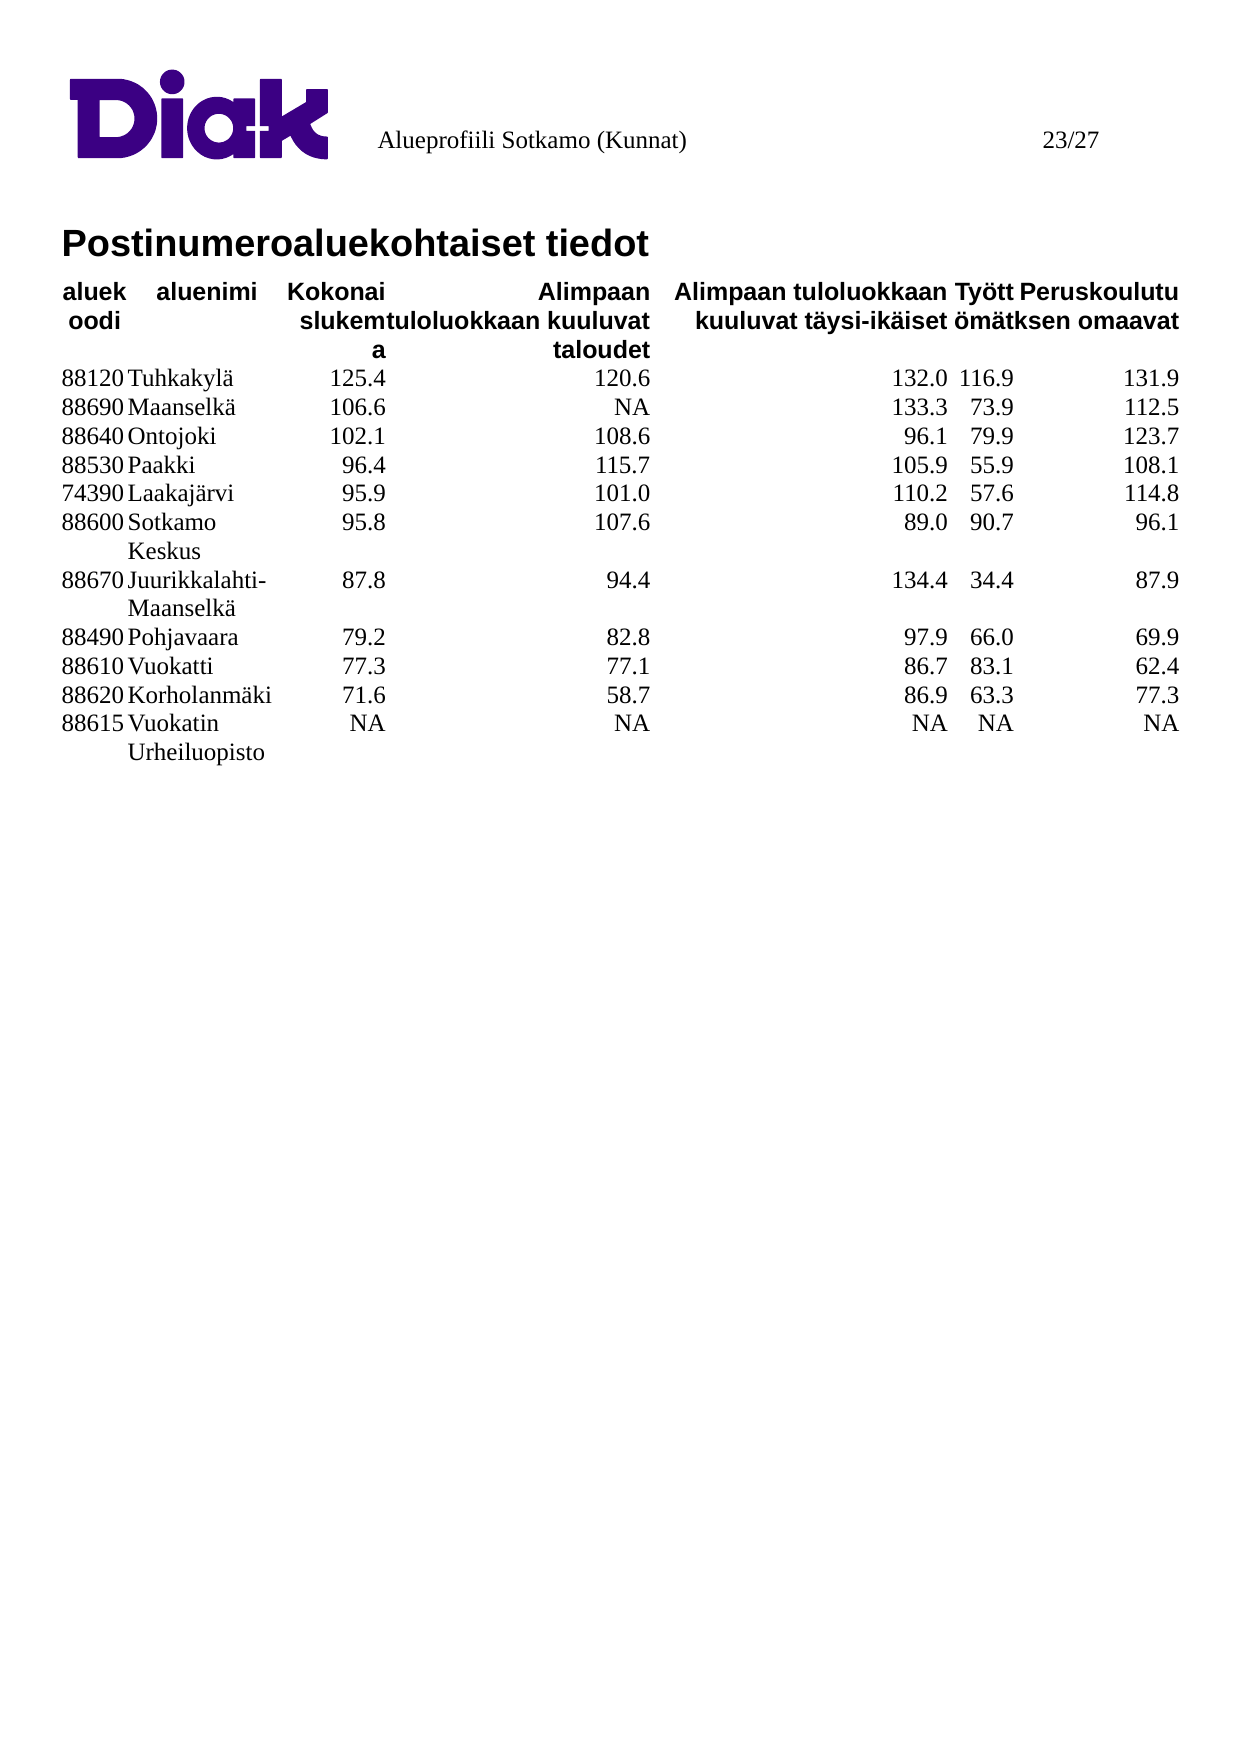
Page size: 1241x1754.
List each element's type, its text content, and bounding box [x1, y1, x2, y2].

table_cell 55.9 [948, 450, 1014, 478]
table_cell Vuokatti [128, 651, 286, 680]
table_cell 116.9 [948, 364, 1014, 392]
table_cell 95.9 [286, 479, 385, 507]
table_cell 105.9 [650, 450, 948, 478]
table_cell NA [385, 392, 650, 421]
table_cell 106.6 [286, 392, 385, 421]
table_cell 88530 [61, 450, 127, 478]
table_cell 77.1 [385, 651, 650, 680]
table_cell 96.4 [286, 450, 385, 478]
table_cell 71.6 [286, 680, 385, 708]
table_cell Juurikkalahti-Maanselkä [128, 565, 286, 622]
table_cell Maanselkä [128, 392, 286, 421]
table_cell 134.4 [650, 565, 948, 622]
table_cell 133.3 [650, 392, 948, 421]
table_cell NA [1014, 709, 1179, 766]
table_cell 66.0 [948, 622, 1014, 651]
table_cell 94.4 [385, 565, 650, 622]
table_cell 57.6 [948, 479, 1014, 507]
table_cell 123.7 [1014, 421, 1179, 450]
table_cell 88690 [61, 392, 127, 421]
table_cell 86.7 [650, 651, 948, 680]
table_cell NA [948, 709, 1014, 766]
table_cell 101.0 [385, 479, 650, 507]
table_cell 77.3 [286, 651, 385, 680]
table_header Peruskoulutuksen omaavat [1014, 277, 1179, 363]
table_cell 88610 [61, 651, 127, 680]
table_cell 34.4 [948, 565, 1014, 622]
table_cell 131.9 [1014, 364, 1179, 392]
table_cell 63.3 [948, 680, 1014, 708]
table_cell 69.9 [1014, 622, 1179, 651]
table_cell Vuokatin Urheiluopisto [128, 709, 286, 766]
table_cell 108.1 [1014, 450, 1179, 478]
table_cell 110.2 [650, 479, 948, 507]
table_cell 95.8 [286, 507, 385, 565]
table_cell 132.0 [650, 364, 948, 392]
table_cell 79.9 [948, 421, 1014, 450]
table_cell 88600 [61, 507, 127, 565]
table_cell 86.9 [650, 680, 948, 708]
table_cell Paakki [128, 450, 286, 478]
table_cell NA [385, 709, 650, 766]
table_cell 114.8 [1014, 479, 1179, 507]
table_header Alimpaan tuloluokkaan kuuluvat taloudet [385, 277, 650, 363]
table_cell 89.0 [650, 507, 948, 565]
table_cell 79.2 [286, 622, 385, 651]
table_cell 112.5 [1014, 392, 1179, 421]
table_cell 77.3 [1014, 680, 1179, 708]
table_cell 96.1 [650, 421, 948, 450]
table_cell 88615 [61, 709, 127, 766]
table_cell 107.6 [385, 507, 650, 565]
table_cell 96.1 [1014, 507, 1179, 565]
table_header Kokonaislukema [286, 277, 385, 363]
table_cell 58.7 [385, 680, 650, 708]
table_cell Sotkamo Keskus [128, 507, 286, 565]
table_cell 88120 [61, 364, 127, 392]
table_header aluenimi [128, 277, 286, 363]
table_cell 62.4 [1014, 651, 1179, 680]
table_cell 83.1 [948, 651, 1014, 680]
table_cell 88490 [61, 622, 127, 651]
table_cell 115.7 [385, 450, 650, 478]
table_header Työttömät [948, 277, 1014, 363]
table_cell 87.8 [286, 565, 385, 622]
table_cell 87.9 [1014, 565, 1179, 622]
table_cell 102.1 [286, 421, 385, 450]
subtitle Postinumeroaluekohtaiset tiedot [61, 221, 1179, 265]
table_cell 125.4 [286, 364, 385, 392]
table_cell Laakajärvi [128, 479, 286, 507]
table_cell 74390 [61, 479, 127, 507]
table_cell 108.6 [385, 421, 650, 450]
table_cell 88670 [61, 565, 127, 622]
table_cell Korholanmäki [128, 680, 286, 708]
table_cell 120.6 [385, 364, 650, 392]
table_cell 97.9 [650, 622, 948, 651]
table_cell 90.7 [948, 507, 1014, 565]
table_cell NA [286, 709, 385, 766]
table_cell 88640 [61, 421, 127, 450]
table_header aluekoodi [61, 277, 127, 363]
table_cell NA [650, 709, 948, 766]
table_cell Ontojoki [128, 421, 286, 450]
table_cell 88620 [61, 680, 127, 708]
table_cell Tuhkakylä [128, 364, 286, 392]
table_cell 73.9 [948, 392, 1014, 421]
table_header Alimpaan tuloluokkaan kuuluvat täysi-ikäiset [650, 277, 948, 363]
table_cell Pohjavaara [128, 622, 286, 651]
table_cell 82.8 [385, 622, 650, 651]
